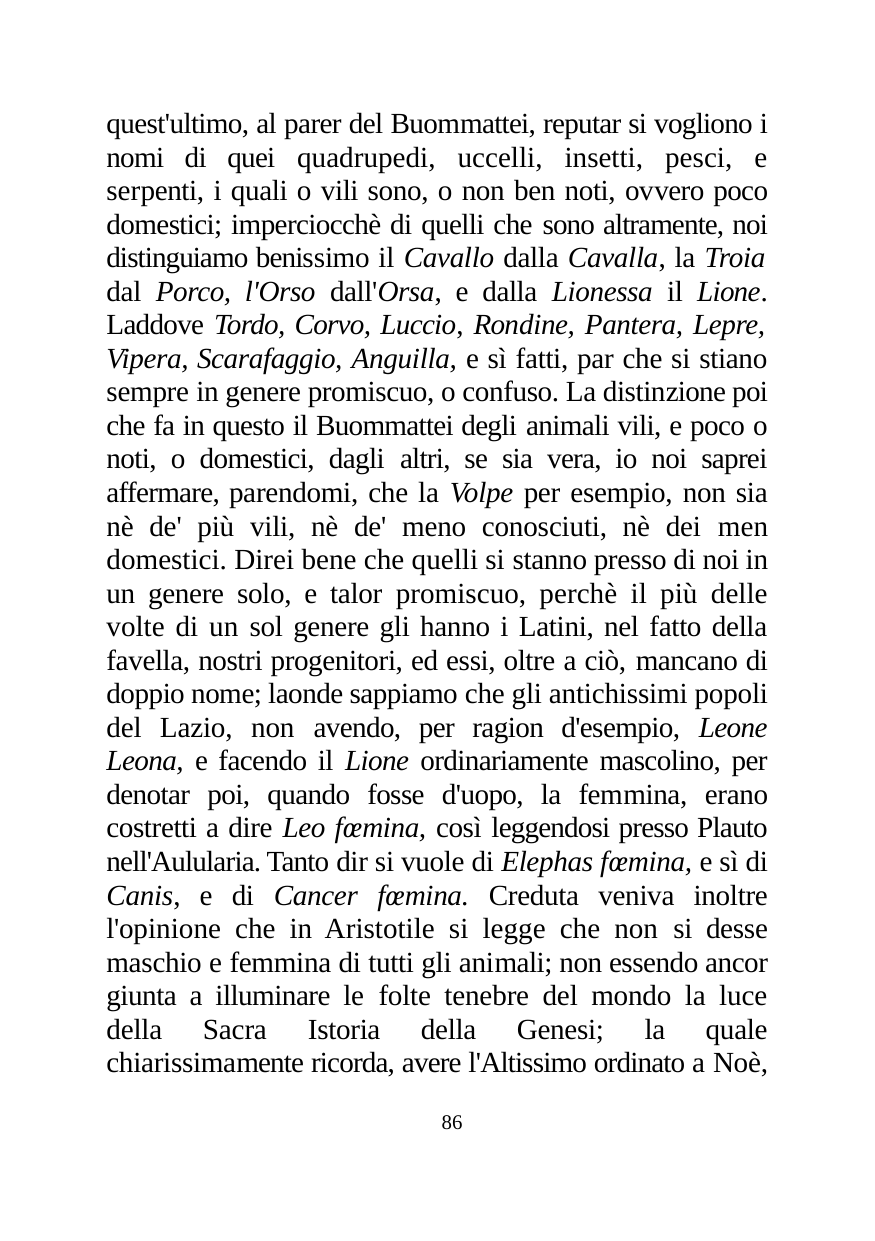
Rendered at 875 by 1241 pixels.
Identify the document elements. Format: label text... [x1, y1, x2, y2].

text quest'ultimo, al parer del Buommattei, reputar si vogliono i nomi di quei quadrupedi, uccelli, insetti, pesci, e serpenti, i quali o vili sono, o non ben noti, ovvero poco domestici; imperciocchè di quelli che sono altramente, noi distinguiamo benissimo il Cavallo dalla Cavalla, la Troia dal Porco, l'Orso dall'Orsa, e dalla Lionessa il Lione. Laddove Tordo, Corvo, Luccio, Rondine, Pantera, Lepre, Vipera, Scarafaggio, Anguilla, e sì fatti, par che si stiano sempre in genere promiscuo, o confuso. La distinzione poi che fa in questo il Buommattei degli animali vili, e poco o noti, o domestici, dagli altri, se sia vera, io noi saprei affermare, parendomi, che la Volpe per esempio, non sia nè de' più vili, nè de' meno conosciuti, nè dei men domestici. Direi bene che quelli si stanno presso di noi in un genere solo, e talor promiscuo, perchè il più delle volte di un sol genere gli hanno i Latini, nel fatto della favella, nostri progenitori, ed essi, oltre a ciò, mancano di doppio nome; laonde sappiamo che gli antichissimi popoli del Lazio, non avendo, per ragion d'esempio, Leone Leona, e facendo il Lione ordinariamente mascolino, per denotar poi, quando fosse d'uopo, la femmina, erano costretti a dire Leo fœmina, così leggendosi presso Plauto nell'Aulularia. Tanto dir si vuole di Elephas fœmina, e sì di Canis, e di Cancer fœmina. Creduta veniva inoltre l'opinione che in Aristotile si legge che non si desse maschio e femmina di tutti gli animali; non essendo ancor giunta a illuminare le folte tenebre del mondo la luce della Sacra Istoria della Genesi; la quale chiarissimamente ricorda, avere l'Altissimo ordinato a Noè, [106, 106, 768, 1079]
